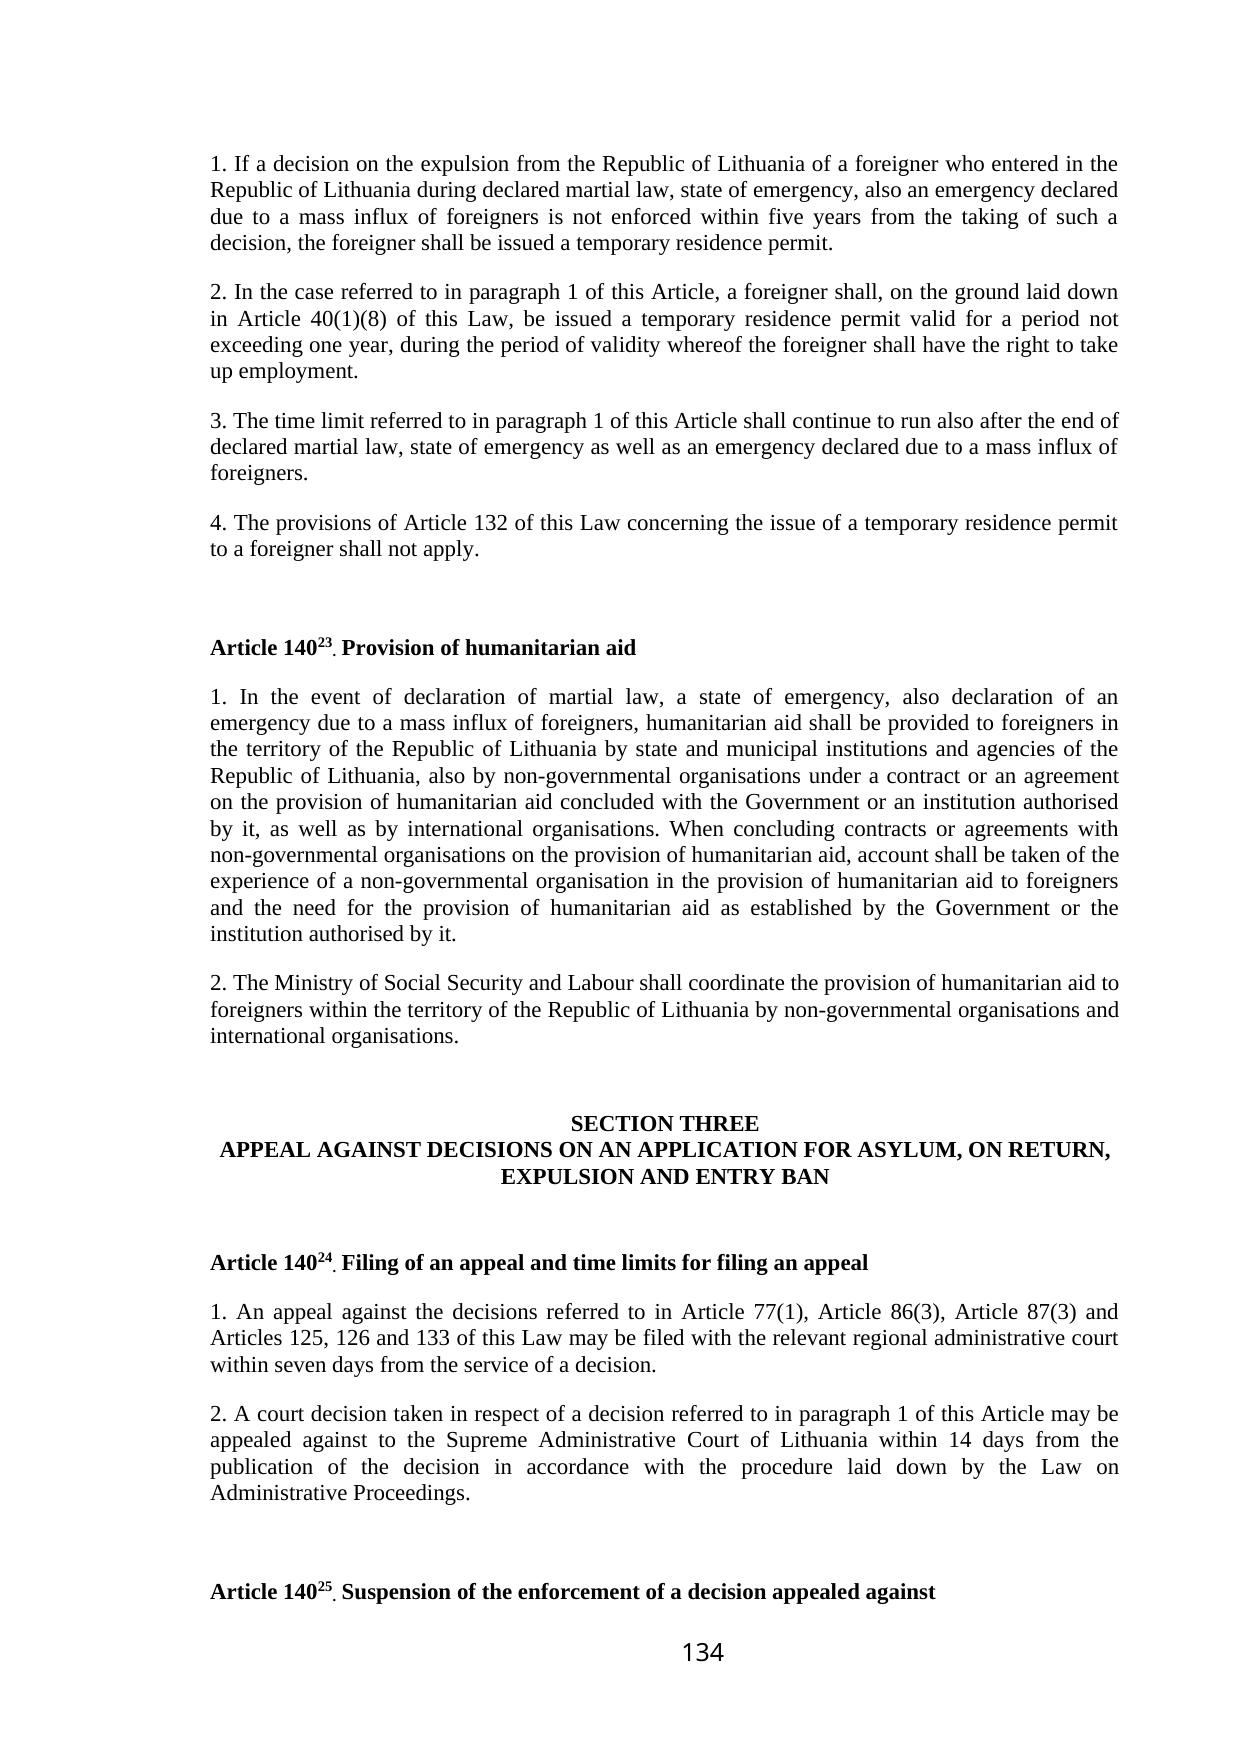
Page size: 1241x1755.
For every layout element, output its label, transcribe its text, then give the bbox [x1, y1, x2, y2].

text Article 14023. Provision of humanitarian aid [210, 633, 1120, 660]
text Article 14024. Filing of an appeal and time limits for filing an appeal [210, 1249, 1120, 1275]
text SECTION THREE [210, 1110, 1120, 1136]
text 2. In the case referred to in paragraph 1 of this Article, a foreigner shall, on the ground laid down in Article 40(1)(8) of this Law, be issued a temporary residence permit valid for a period not exceeding one year, during the period of validity whereof the foreigner shall have the right to take up employment. [210, 278, 1120, 384]
text 2. A court decision taken in respect of a decision referred to in paragraph 1 of this Article may be appealed against to the Supreme Administrative Court of Lithuania within 14 days from the publication of the decision in accordance with the procedure laid down by the Law on Administrative Proceedings. [210, 1400, 1120, 1506]
text 1. If a decision on the expulsion from the Republic of Lithuania of a foreigner who entered in the Republic of Lithuania during declared martial law, state of emergency, also an emergency declared due to a mass influx of foreigners is not enforced within five years from the taking of such a decision, the foreigner shall be issued a temporary residence permit. [210, 150, 1120, 255]
text 3. The time limit referred to in paragraph 1 of this Article shall continue to run also after the end of declared martial law, state of emergency as well as an emergency declared due to a mass influx of foreigners. [210, 407, 1120, 486]
text 2. The Ministry of Social Security and Labour shall coordinate the provision of humanitarian aid to foreigners within the territory of the Republic of Lithuania by non-governmental organisations and international organisations. [210, 969, 1120, 1048]
text 4. The provisions of Article 132 of this Law concerning the issue of a temporary residence permit to a foreigner shall not apply. [210, 509, 1120, 561]
text 1. An appeal against the decisions referred to in Article 77(1), Article 86(3), Article 87(3) and Articles 125, 126 and 133 of this Law may be filed with the relevant regional administrative court within seven days from the service of a decision. [210, 1298, 1120, 1377]
text 1. In the event of declaration of martial law, a state of emergency, also declaration of an emergency due to a mass influx of foreigners, humanitarian aid shall be provided to foreigners in the territory of the Republic of Lithuania by state and municipal institutions and agencies of the Republic of Lithuania, also by non-governmental organisations under a contract or an agreement on the provision of humanitarian aid concluded with the Government or an institution authorised by it, as well as by international organisations. When concluding contracts or agreements with non-governmental organisations on the provision of humanitarian aid, account shall be taken of the experience of a non-governmental organisation in the provision of humanitarian aid to foreigners and the need for the provision of humanitarian aid as established by the Government or the institution authorised by it. [210, 683, 1120, 946]
text APPEAL AGAINST DECISIONS ON AN APPLICATION FOR ASYLUM, ON RETURN, EXPULSION AND ENTRY BAN [210, 1136, 1120, 1189]
text Article 14025. Suspension of the enforcement of a decision appealed against [210, 1578, 1120, 1604]
